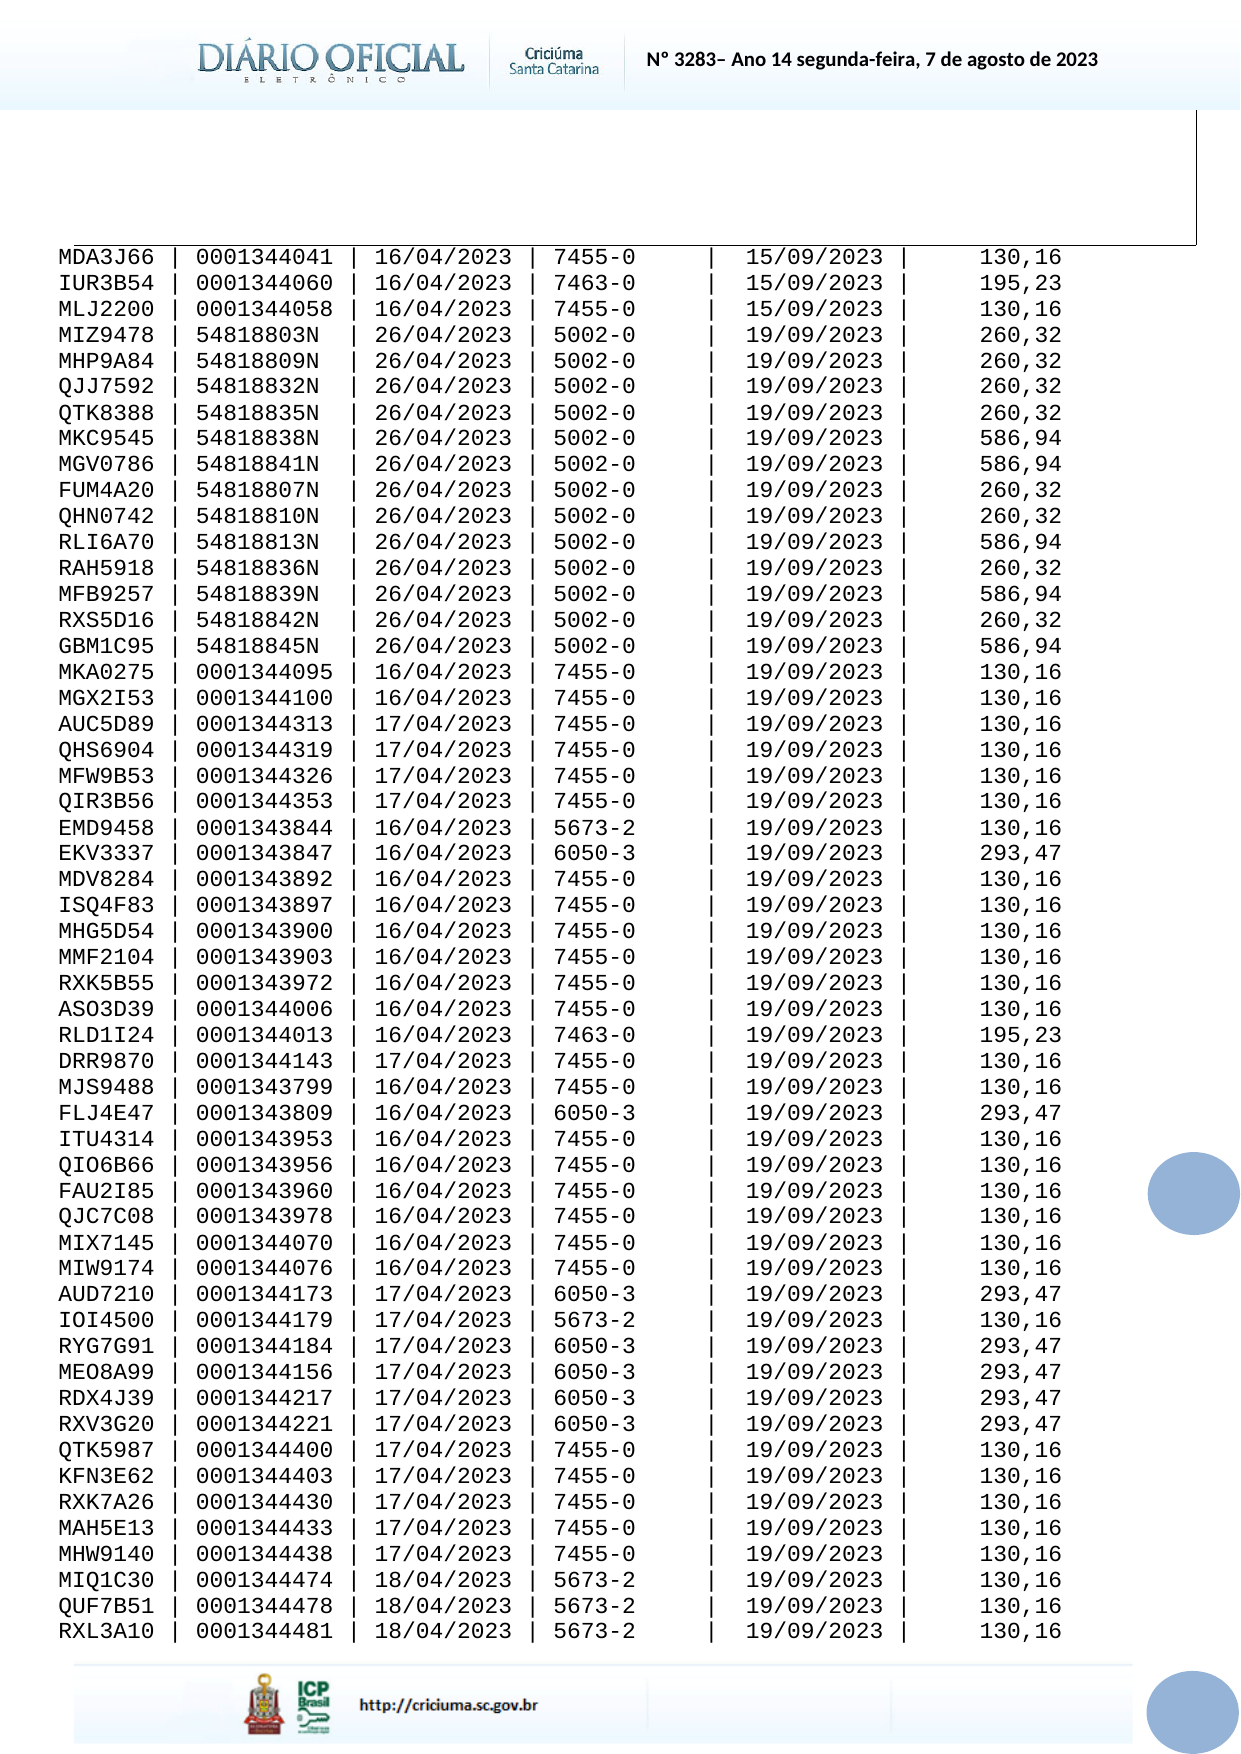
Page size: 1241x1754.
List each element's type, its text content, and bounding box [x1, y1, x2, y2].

text MLJ2200 | 0001344058 | 16/04/2023 | 7455-0 | 15/09/2023 | 130,16 [44, 297, 1196, 323]
text MIX7145 | 0001344070 | 16/04/2023 | 7455-0 | 19/09/2023 | 130,16 [44, 1231, 1196, 1257]
text GBM1C95 | 54818845N | 26/04/2023 | 5002-0 | 19/09/2023 | 586,94 [44, 634, 1196, 660]
text DRR9870 | 0001344143 | 17/04/2023 | 7455-0 | 19/09/2023 | 130,16 [44, 1049, 1196, 1075]
text MEO8A99 | 0001344156 | 17/04/2023 | 6050-3 | 19/09/2023 | 293,47 [44, 1361, 1196, 1386]
text QHS6904 | 0001344319 | 17/04/2023 | 7455-0 | 19/09/2023 | 130,16 [44, 738, 1196, 764]
text MDA3J66 | 0001344041 | 16/04/2023 | 7455-0 | 15/09/2023 | 130,16 [44, 245, 1196, 271]
text FLJ4E47 | 0001343809 | 16/04/2023 | 6050-3 | 19/09/2023 | 293,47 [44, 1101, 1196, 1127]
text EKV3337 | 0001343847 | 16/04/2023 | 6050-3 | 19/09/2023 | 293,47 [44, 842, 1196, 868]
text RXL3A10 | 0001344481 | 18/04/2023 | 5673-2 | 19/09/2023 | 130,16 [44, 1620, 1196, 1646]
text QHN0742 | 54818810N | 26/04/2023 | 5002-0 | 19/09/2023 | 260,32 [44, 504, 1196, 531]
text MFW9B53 | 0001344326 | 17/04/2023 | 7455-0 | 19/09/2023 | 130,16 [44, 764, 1196, 790]
text MDV8284 | 0001343892 | 16/04/2023 | 7455-0 | 19/09/2023 | 130,16 [44, 868, 1196, 894]
text RXK7A26 | 0001344430 | 17/04/2023 | 7455-0 | 19/09/2023 | 130,16 [44, 1490, 1196, 1516]
text MJS9488 | 0001343799 | 16/04/2023 | 7455-0 | 19/09/2023 | 130,16 [44, 1075, 1196, 1101]
text RXK5B55 | 0001343972 | 16/04/2023 | 7455-0 | 19/09/2023 | 130,16 [44, 971, 1196, 997]
text KFN3E62 | 0001344403 | 17/04/2023 | 7455-0 | 19/09/2023 | 130,16 [44, 1464, 1196, 1490]
text ASO3D39 | 0001344006 | 16/04/2023 | 7455-0 | 19/09/2023 | 130,16 [44, 997, 1196, 1023]
text QTK8388 | 54818835N | 26/04/2023 | 5002-0 | 19/09/2023 | 260,32 [44, 401, 1196, 427]
text AUC5D89 | 0001344313 | 17/04/2023 | 7455-0 | 19/09/2023 | 130,16 [44, 712, 1196, 738]
text MHP9A84 | 54818809N | 26/04/2023 | 5002-0 | 19/09/2023 | 260,32 [44, 349, 1196, 375]
text ITU4314 | 0001343953 | 16/04/2023 | 7455-0 | 19/09/2023 | 130,16 [44, 1127, 1196, 1153]
text IOI4500 | 0001344179 | 17/04/2023 | 5673-2 | 19/09/2023 | 130,16 [44, 1309, 1196, 1334]
text QIR3B56 | 0001344353 | 17/04/2023 | 7455-0 | 19/09/2023 | 130,16 [44, 790, 1196, 816]
text MKC9545 | 54818838N | 26/04/2023 | 5002-0 | 19/09/2023 | 586,94 [44, 427, 1196, 453]
text MFB9257 | 54818839N | 26/04/2023 | 5002-0 | 19/09/2023 | 586,94 [44, 582, 1196, 608]
text MIZ9478 | 54818803N | 26/04/2023 | 5002-0 | 19/09/2023 | 260,32 [44, 323, 1196, 349]
text FAU2I85 | 0001343960 | 16/04/2023 | 7455-0 | 19/09/2023 | 130,16 [44, 1179, 1150, 1205]
text RXV3G20 | 0001344221 | 17/04/2023 | 6050-3 | 19/09/2023 | 293,47 [44, 1412, 1196, 1438]
text QIO6B66 | 0001343956 | 16/04/2023 | 7455-0 | 19/09/2023 | 130,16 [44, 1153, 1180, 1179]
text EMD9458 | 0001343844 | 16/04/2023 | 5673-2 | 19/09/2023 | 130,16 [44, 816, 1196, 842]
text RAH5918 | 54818836N | 26/04/2023 | 5002-0 | 19/09/2023 | 260,32 [44, 556, 1196, 582]
text RLD1I24 | 0001344013 | 16/04/2023 | 7463-0 | 19/09/2023 | 195,23 [44, 1023, 1196, 1049]
text IUR3B54 | 0001344060 | 16/04/2023 | 7463-0 | 15/09/2023 | 195,23 [44, 271, 1196, 297]
text QJC7C08 | 0001343978 | 16/04/2023 | 7455-0 | 19/09/2023 | 130,16 [44, 1205, 1171, 1231]
text MGX2I53 | 0001344100 | 16/04/2023 | 7455-0 | 19/09/2023 | 130,16 [44, 686, 1196, 712]
text MMF2104 | 0001343903 | 16/04/2023 | 7455-0 | 19/09/2023 | 130,16 [44, 946, 1196, 971]
text MKA0275 | 0001344095 | 16/04/2023 | 7455-0 | 19/09/2023 | 130,16 [44, 660, 1196, 686]
text MHW9140 | 0001344438 | 17/04/2023 | 7455-0 | 19/09/2023 | 130,16 [44, 1542, 1196, 1568]
text RDX4J39 | 0001344217 | 17/04/2023 | 6050-3 | 19/09/2023 | 293,47 [44, 1386, 1196, 1412]
text QUF7B51 | 0001344478 | 18/04/2023 | 5673-2 | 19/09/2023 | 130,16 [44, 1594, 1196, 1620]
text FUM4A20 | 54818807N | 26/04/2023 | 5002-0 | 19/09/2023 | 260,32 [44, 479, 1196, 504]
text RLI6A70 | 54818813N | 26/04/2023 | 5002-0 | 19/09/2023 | 586,94 [44, 531, 1196, 556]
text MGV0786 | 54818841N | 26/04/2023 | 5002-0 | 19/09/2023 | 586,94 [44, 453, 1196, 479]
text QTK5987 | 0001344400 | 17/04/2023 | 7455-0 | 19/09/2023 | 130,16 [44, 1438, 1196, 1464]
text MAH5E13 | 0001344433 | 17/04/2023 | 7455-0 | 19/09/2023 | 130,16 [44, 1516, 1196, 1542]
text AUD7210 | 0001344173 | 17/04/2023 | 6050-3 | 19/09/2023 | 293,47 [44, 1283, 1196, 1309]
text QJJ7592 | 54818832N | 26/04/2023 | 5002-0 | 19/09/2023 | 260,32 [44, 375, 1196, 401]
text ISQ4F83 | 0001343897 | 16/04/2023 | 7455-0 | 19/09/2023 | 130,16 [44, 894, 1196, 919]
text MIQ1C30 | 0001344474 | 18/04/2023 | 5673-2 | 19/09/2023 | 130,16 [44, 1568, 1196, 1594]
text MIW9174 | 0001344076 | 16/04/2023 | 7455-0 | 19/09/2023 | 130,16 [44, 1257, 1196, 1283]
text MHG5D54 | 0001343900 | 16/04/2023 | 7455-0 | 19/09/2023 | 130,16 [44, 919, 1196, 946]
text RXS5D16 | 54818842N | 26/04/2023 | 5002-0 | 19/09/2023 | 260,32 [44, 608, 1196, 634]
text RYG7G91 | 0001344184 | 17/04/2023 | 6050-3 | 19/09/2023 | 293,47 [44, 1334, 1196, 1361]
